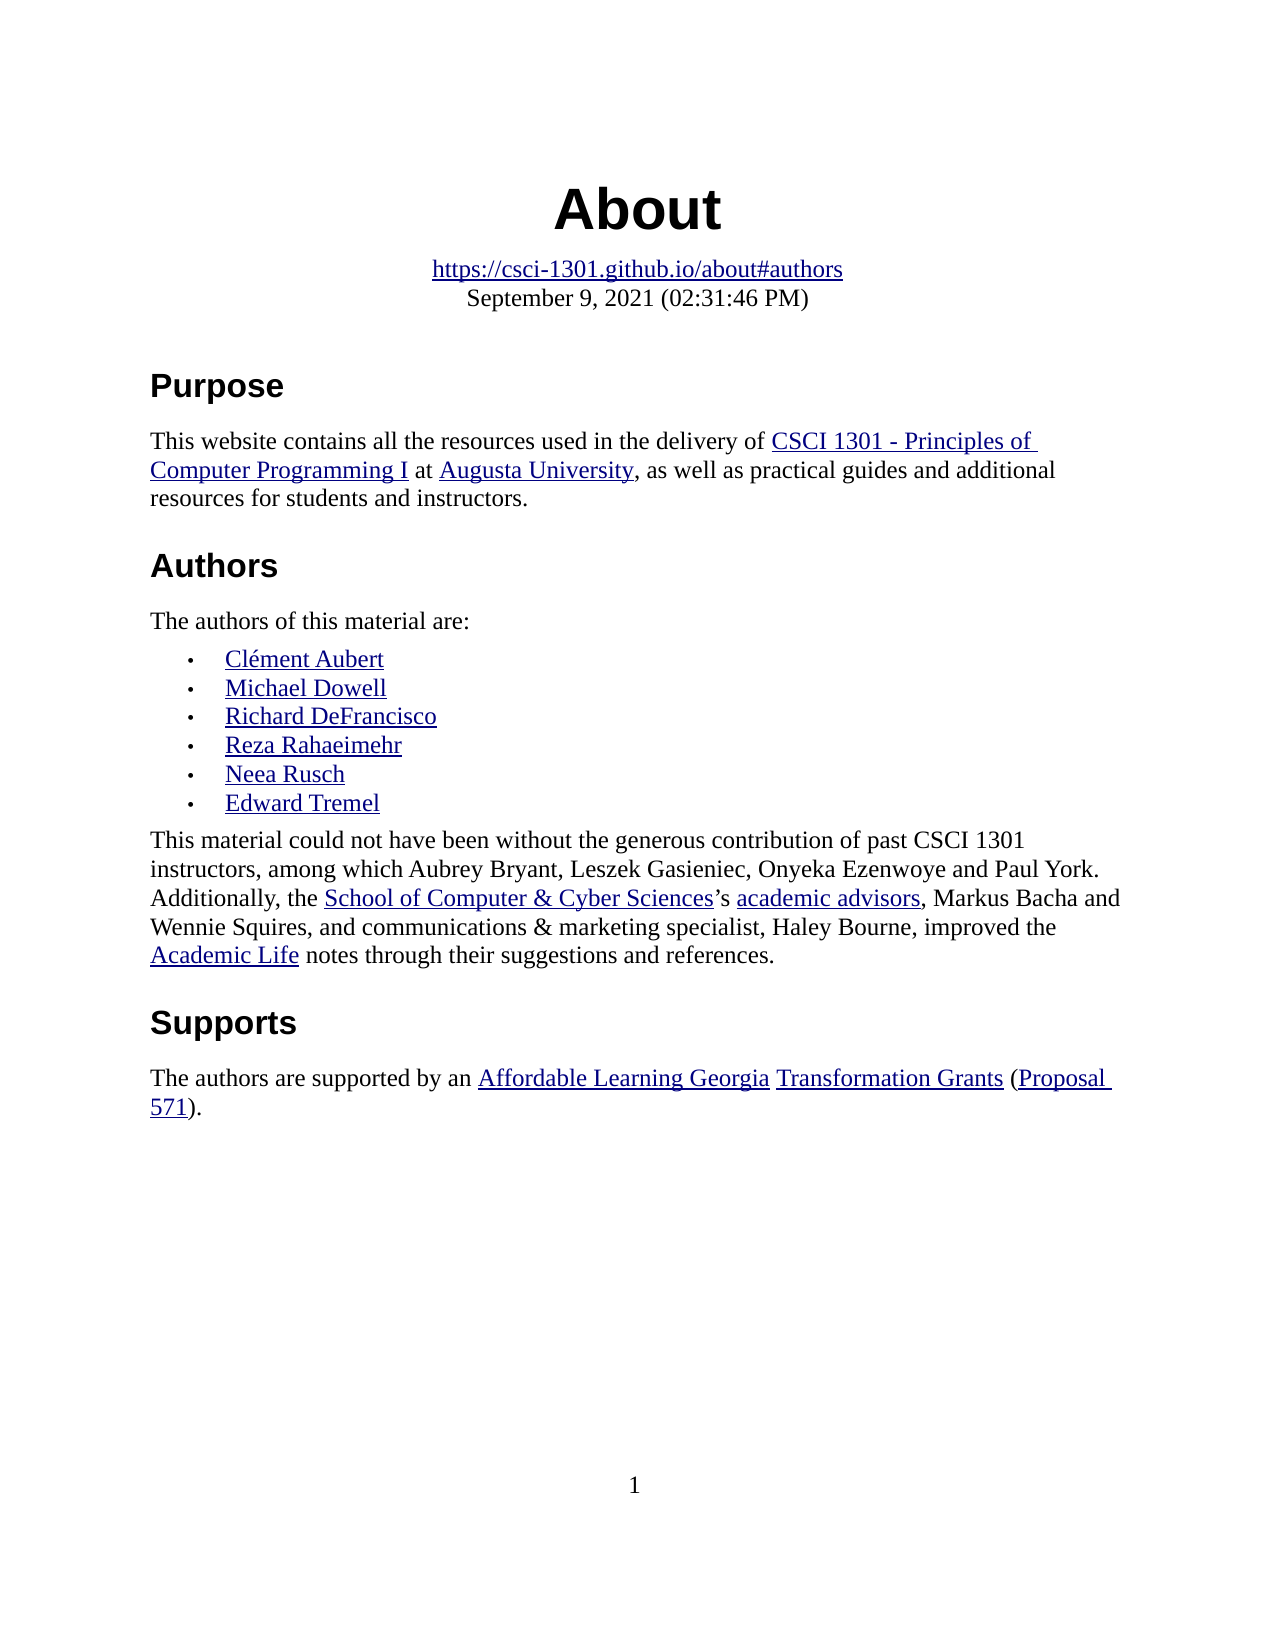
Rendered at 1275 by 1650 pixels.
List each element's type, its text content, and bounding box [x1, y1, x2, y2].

text The authors are supported by an Affordable Learning Georgia Transformation Grants (Proposal 571). [150, 1063, 1125, 1121]
list Neea Rusch [187, 759, 1125, 788]
text The authors of this material are: [150, 606, 1125, 635]
list Edward Tremel [187, 788, 1125, 816]
list Reza Rahaeimehr [187, 730, 1125, 759]
subtitle Authors [150, 546, 1125, 585]
subtitle Supports [150, 1003, 1125, 1042]
subtitle Purpose [150, 366, 1125, 404]
text This website contains all the resources used in the delivery of CSCI 1301 - Principles of Computer Programming I at Augusta University, as well as practical guides and additional resources for students and instructors. [150, 426, 1125, 512]
title About [150, 175, 1125, 242]
list Clément Aubert [187, 644, 1125, 673]
list Richard DeFrancisco [187, 701, 1125, 730]
text This material could not have been without the generous contribution of past CSCI 1301 instructors, among which Aubrey Bryant, Leszek Gasieniec, Onyeka Ezenwoye and Paul York. Additionally, the School of Computer & Cyber Sciences’s academic advisors, Markus Bacha and Wennie Squires, and communications & marketing specialist, Haley Bourne, improved the Academic Life notes through their suggestions and references. [150, 825, 1125, 969]
list Michael Dowell [187, 673, 1125, 701]
text September 9, 2021 (02:31:46 PM) [150, 283, 1125, 312]
text https://csci-1301.github.io/about#authors [150, 254, 1125, 283]
